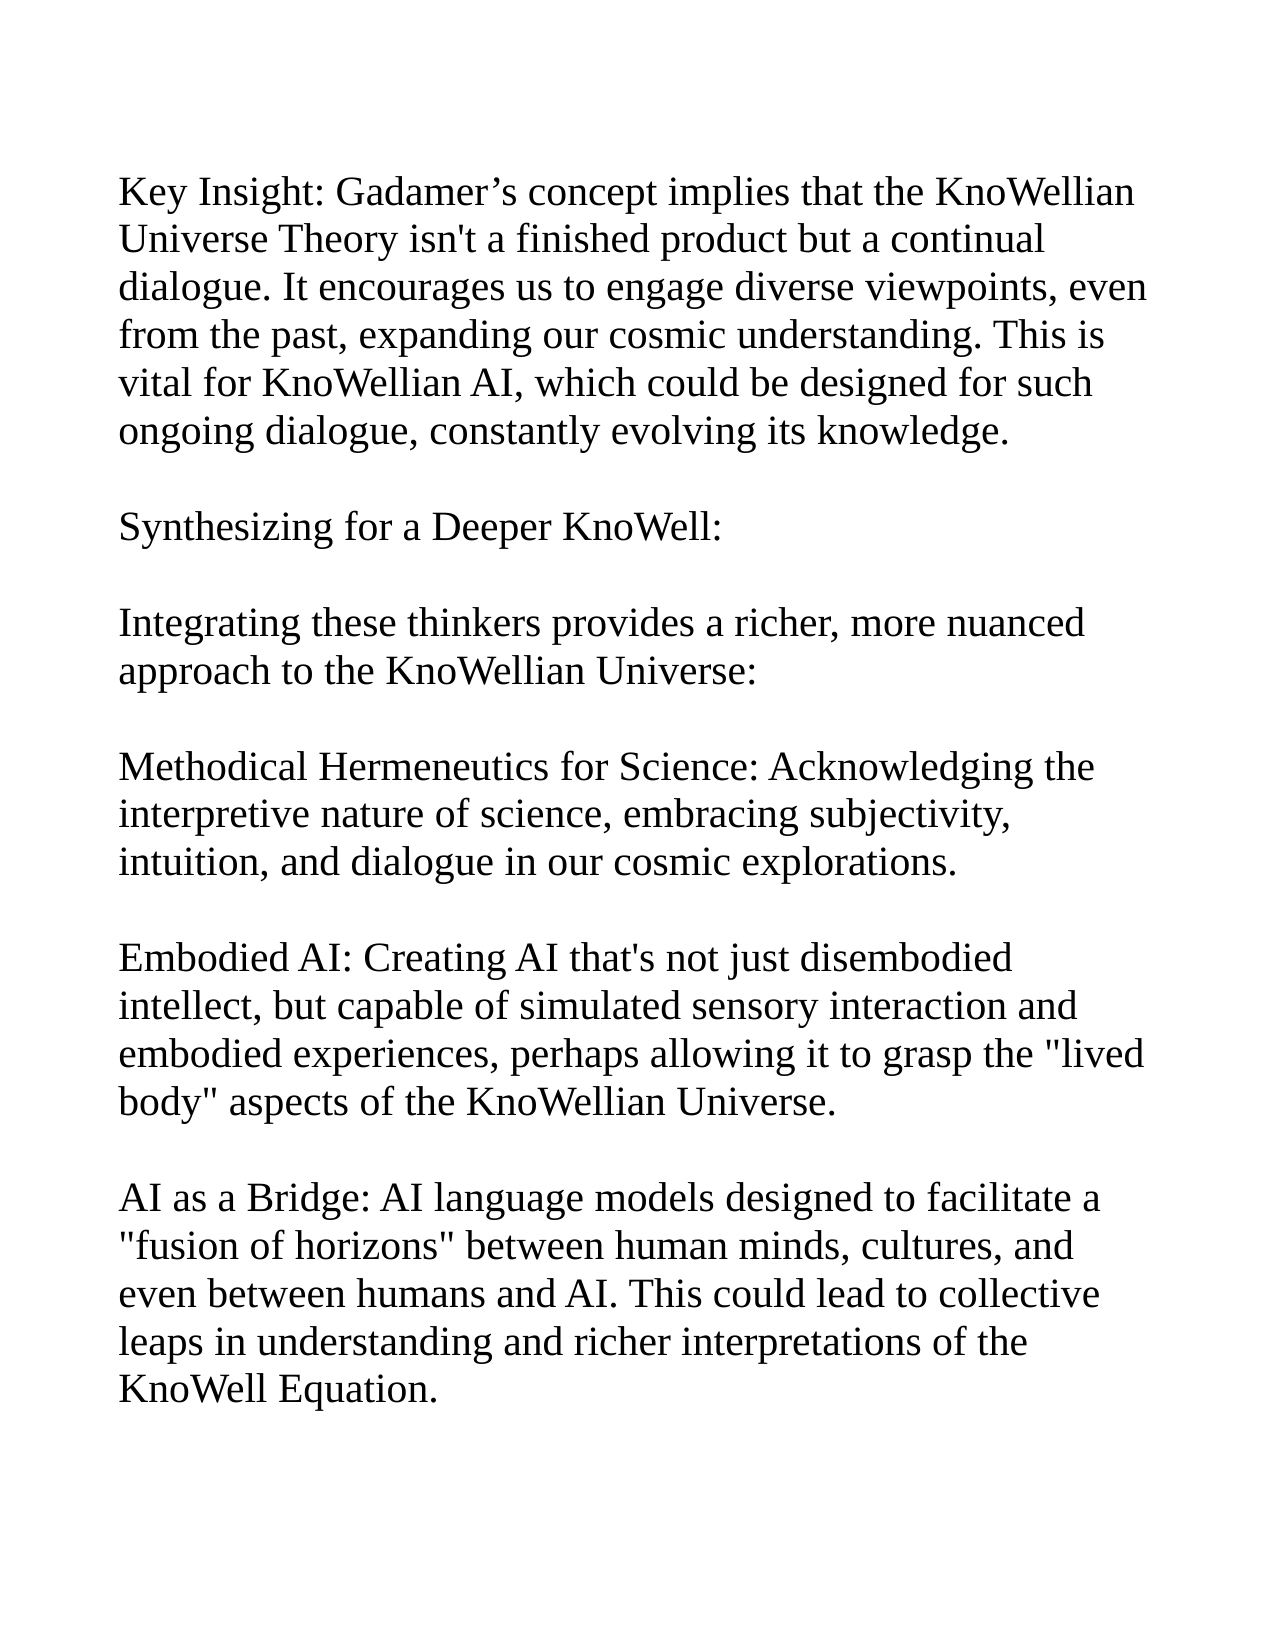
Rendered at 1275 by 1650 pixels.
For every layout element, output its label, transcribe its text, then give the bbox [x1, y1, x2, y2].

text Integrating these thinkers provides a richer, more nuanced approach to the KnoWellian Universe: [118, 597, 1157, 693]
text Synthesizing for a Deeper KnoWell: [118, 501, 1157, 549]
text AI as a Bridge: AI language models designed to facilitate a "fusion of horizons" between human minds, cultures, and even between humans and AI. This could lead to collective leaps in understanding and richer interpretations of the KnoWell Equation. [118, 1172, 1157, 1412]
text Key Insight: Gadamer’s concept implies that the KnoWellian Universe Theory isn't a finished product but a continual dialogue. It encourages us to engage diverse viewpoints, even from the past, expanding our cosmic understanding. This is vital for KnoWellian AI, which could be designed for such ongoing dialogue, constantly evolving its knowledge. [118, 166, 1157, 453]
text Embodied AI: Creating AI that's not just disembodied intellect, but capable of simulated sensory interaction and embodied experiences, perhaps allowing it to grasp the "lived body" aspects of the KnoWellian Universe. [118, 933, 1157, 1124]
text Methodical Hermeneutics for Science: Acknowledging the interpretive nature of science, embracing subjectivity, intuition, and dialogue in our cosmic explorations. [118, 741, 1157, 885]
